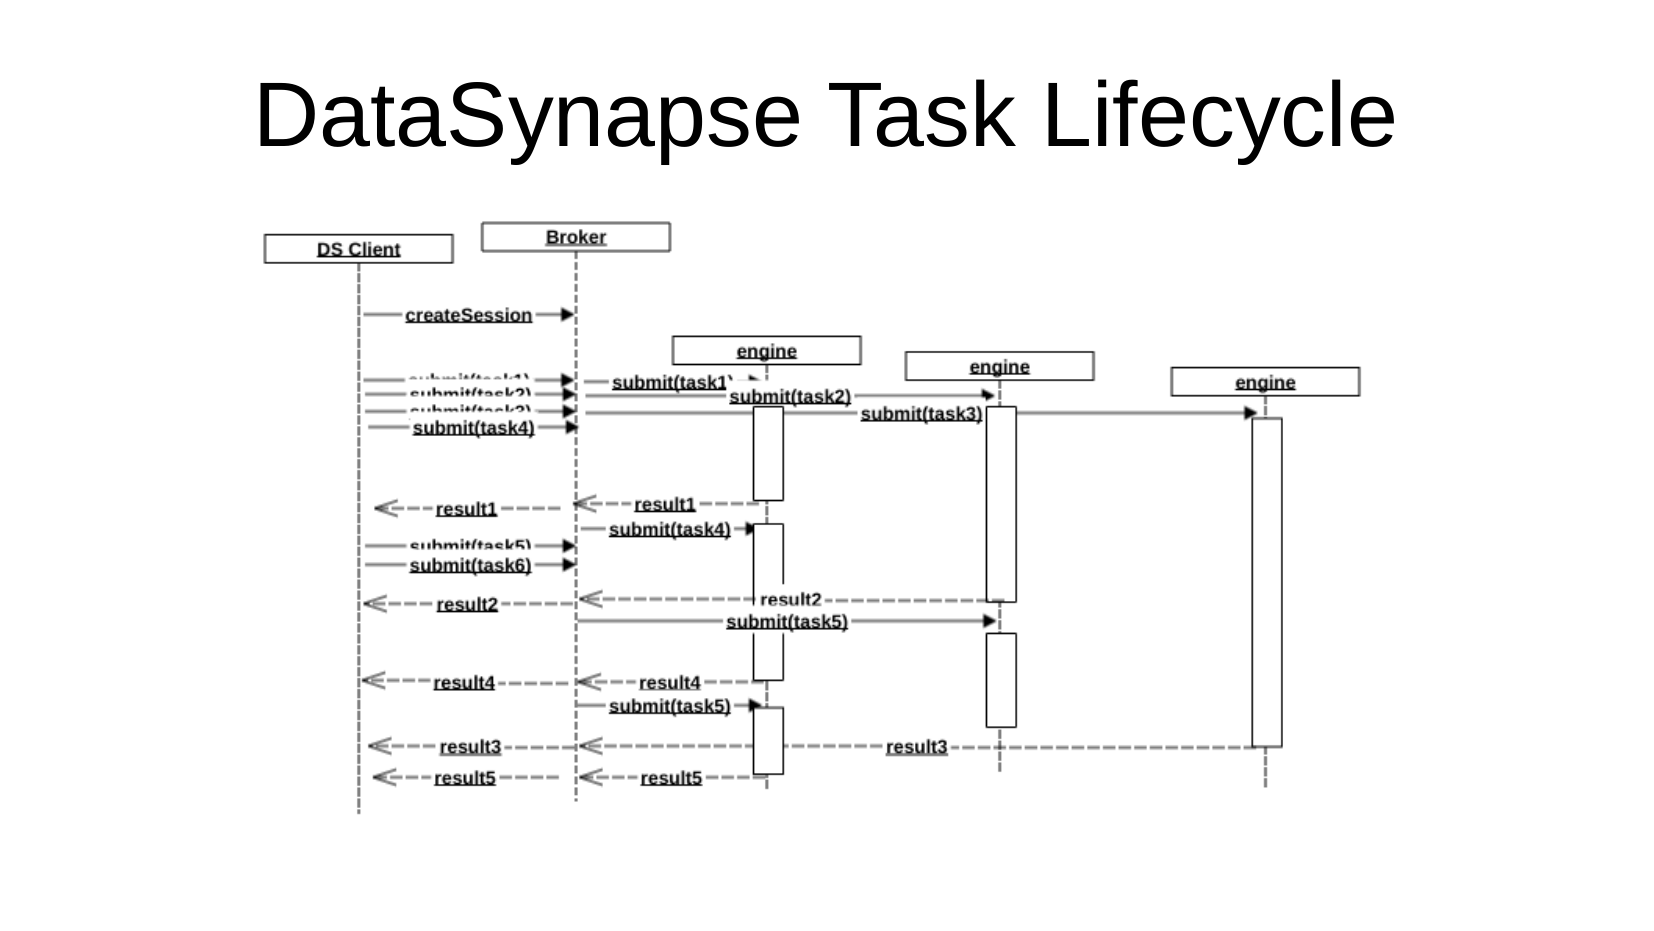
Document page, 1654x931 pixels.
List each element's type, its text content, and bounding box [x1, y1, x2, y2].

title DataSynapse Task Lifecycle [82, 37, 1571, 193]
picture [234, 192, 1394, 844]
